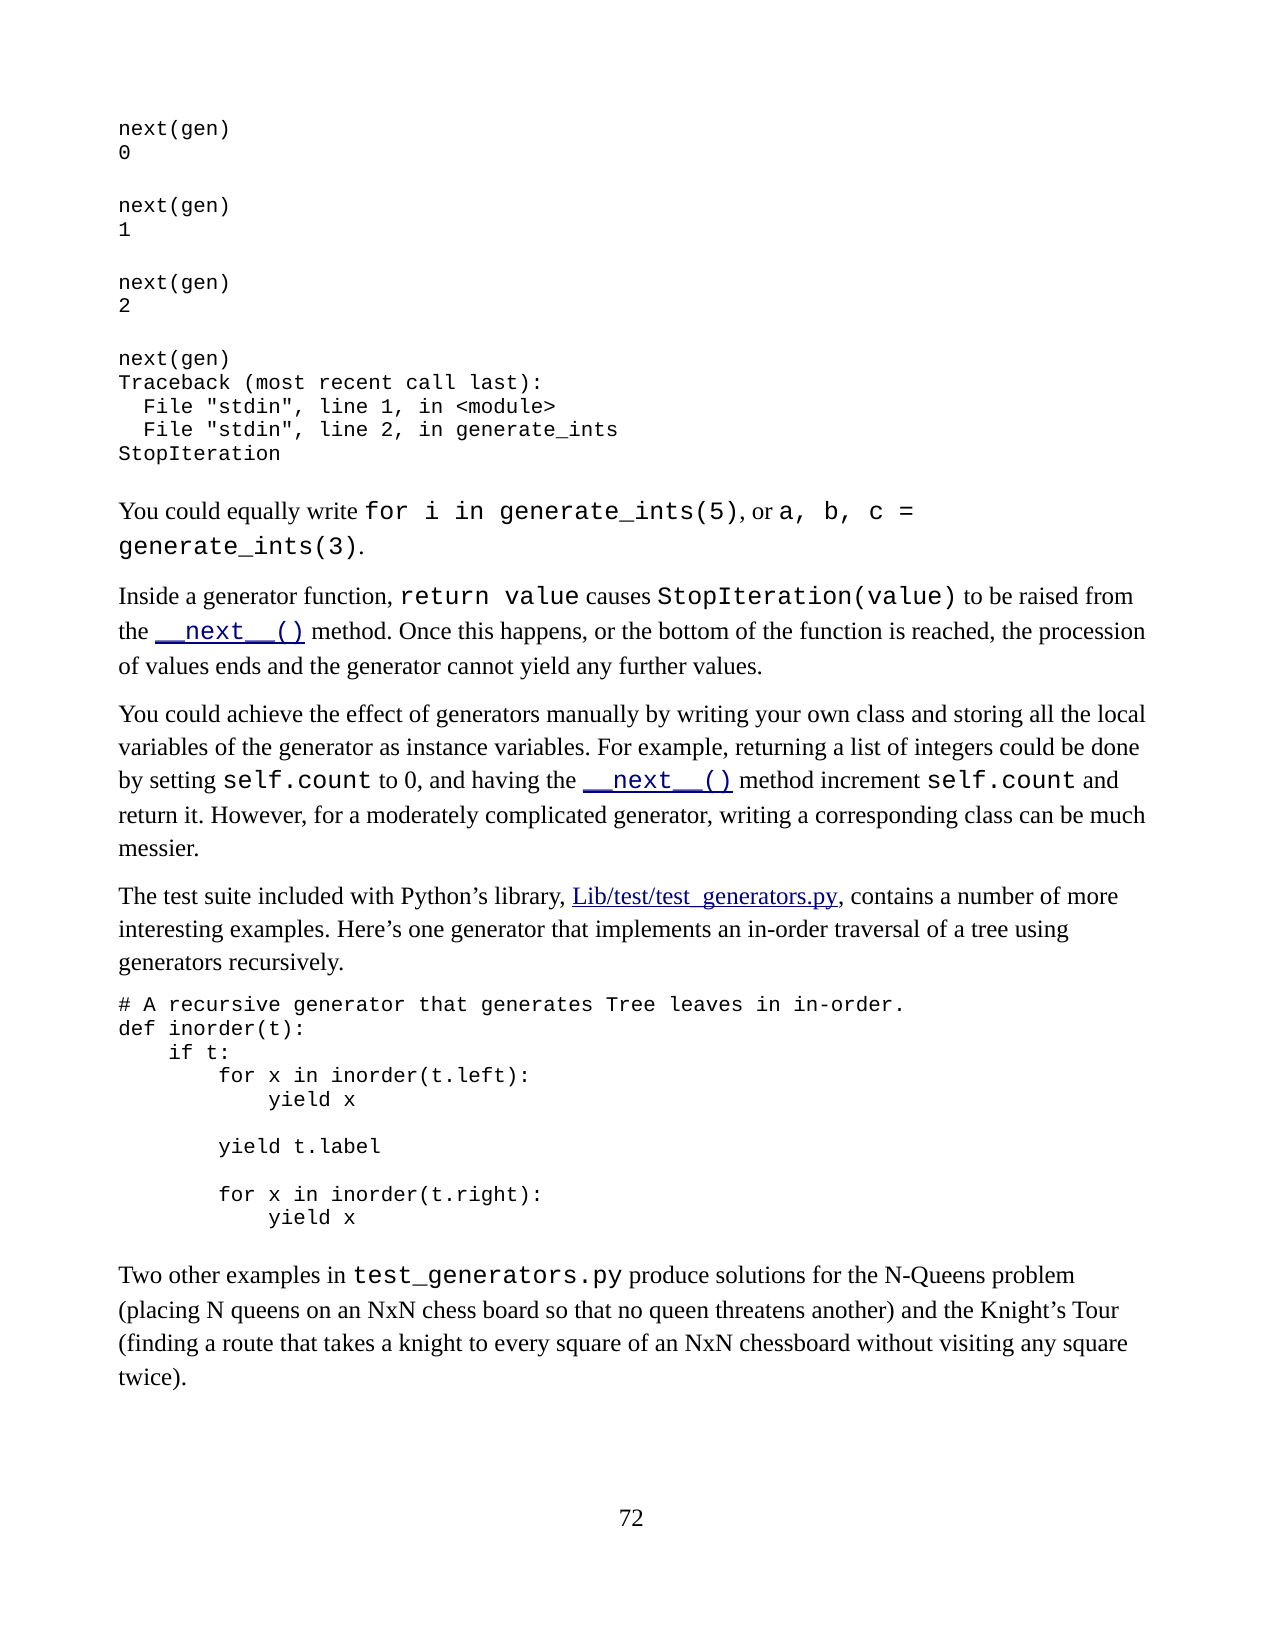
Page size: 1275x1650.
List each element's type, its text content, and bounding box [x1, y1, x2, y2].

text yield x [118, 1089, 1157, 1113]
text for x in inorder(t.left): [118, 1065, 1157, 1089]
text for x in inorder(t.right): [118, 1184, 1157, 1207]
text next(gen) [118, 118, 1157, 142]
text next(gen) [118, 348, 1157, 372]
text The test suite included with Python’s library, Lib/test/test_generators.py, contains a number of more interesting examples. Here’s one generator that implements an in-order traversal of a tree using generators recursively. [118, 881, 1157, 976]
text yield t.label [118, 1136, 1157, 1160]
text def inorder(t): [118, 1018, 1157, 1042]
text Traceback (most recent call last): [118, 372, 1157, 396]
text File "stdin", line 1, in <module> [118, 396, 1157, 419]
text File "stdin", line 2, in generate_ints [118, 419, 1157, 443]
text # A recursive generator that generates Tree leaves in in-order. [118, 994, 1157, 1018]
text 0 [118, 142, 1157, 165]
text 1 [118, 218, 1157, 242]
text next(gen) [118, 272, 1157, 295]
text yield x [118, 1207, 1157, 1231]
text Two other examples in test_generators.py produce solutions for the N-Queens problem (placing N queens on an NxN chess board so that no queen threatens another) and the Knight’s Tour (finding a route that takes a knight to every square of an NxN chessboard without visiting any square twice). [118, 1260, 1157, 1390]
text 2 [118, 295, 1157, 319]
text if t: [118, 1042, 1157, 1065]
text You could achieve the effect of generators manually by writing your own class and storing all the local variables of the generator as instance variables. For example, returning a list of integers could be done by setting self.count to 0, and having the __next__() method increment self.count and return it. However, for a moderately complicated generator, writing a corresponding class can be much messier. [118, 699, 1157, 862]
text Inside a generator function, return value causes StopIteration(value) to be raised from the __next__() method. Once this happens, or the bottom of the function is reached, the procession of values ends and the generator cannot yield any further values. [118, 581, 1157, 680]
text StopIteration [118, 443, 1157, 467]
text You could equally write for i in generate_ints(5), or a, b, c = generate_ints(3). [118, 496, 1157, 562]
text next(gen) [118, 195, 1157, 218]
